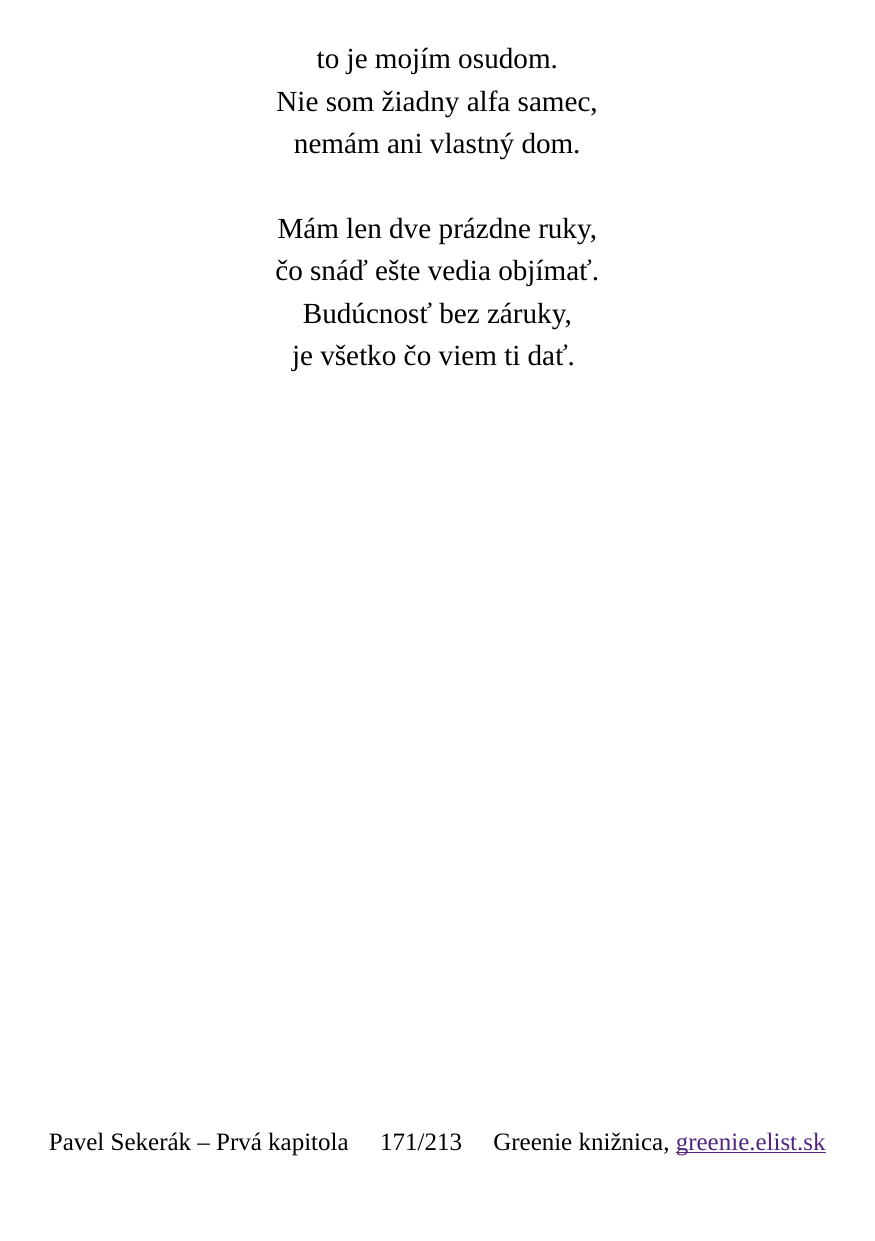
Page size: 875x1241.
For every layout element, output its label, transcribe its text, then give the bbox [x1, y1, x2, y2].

text Nie som žiadny alfa samec, [41, 84, 833, 117]
text nemám ani vlastný dom. [41, 126, 833, 160]
text Budúcnosť bez záruky, [41, 296, 833, 329]
text čo snáď ešte vedia objímať. [41, 253, 833, 287]
text Mám len dve prázdne ruky, [41, 211, 833, 244]
text je všetko čo viem ti dať. [41, 338, 833, 372]
text to je mojím osudom. [41, 41, 833, 75]
